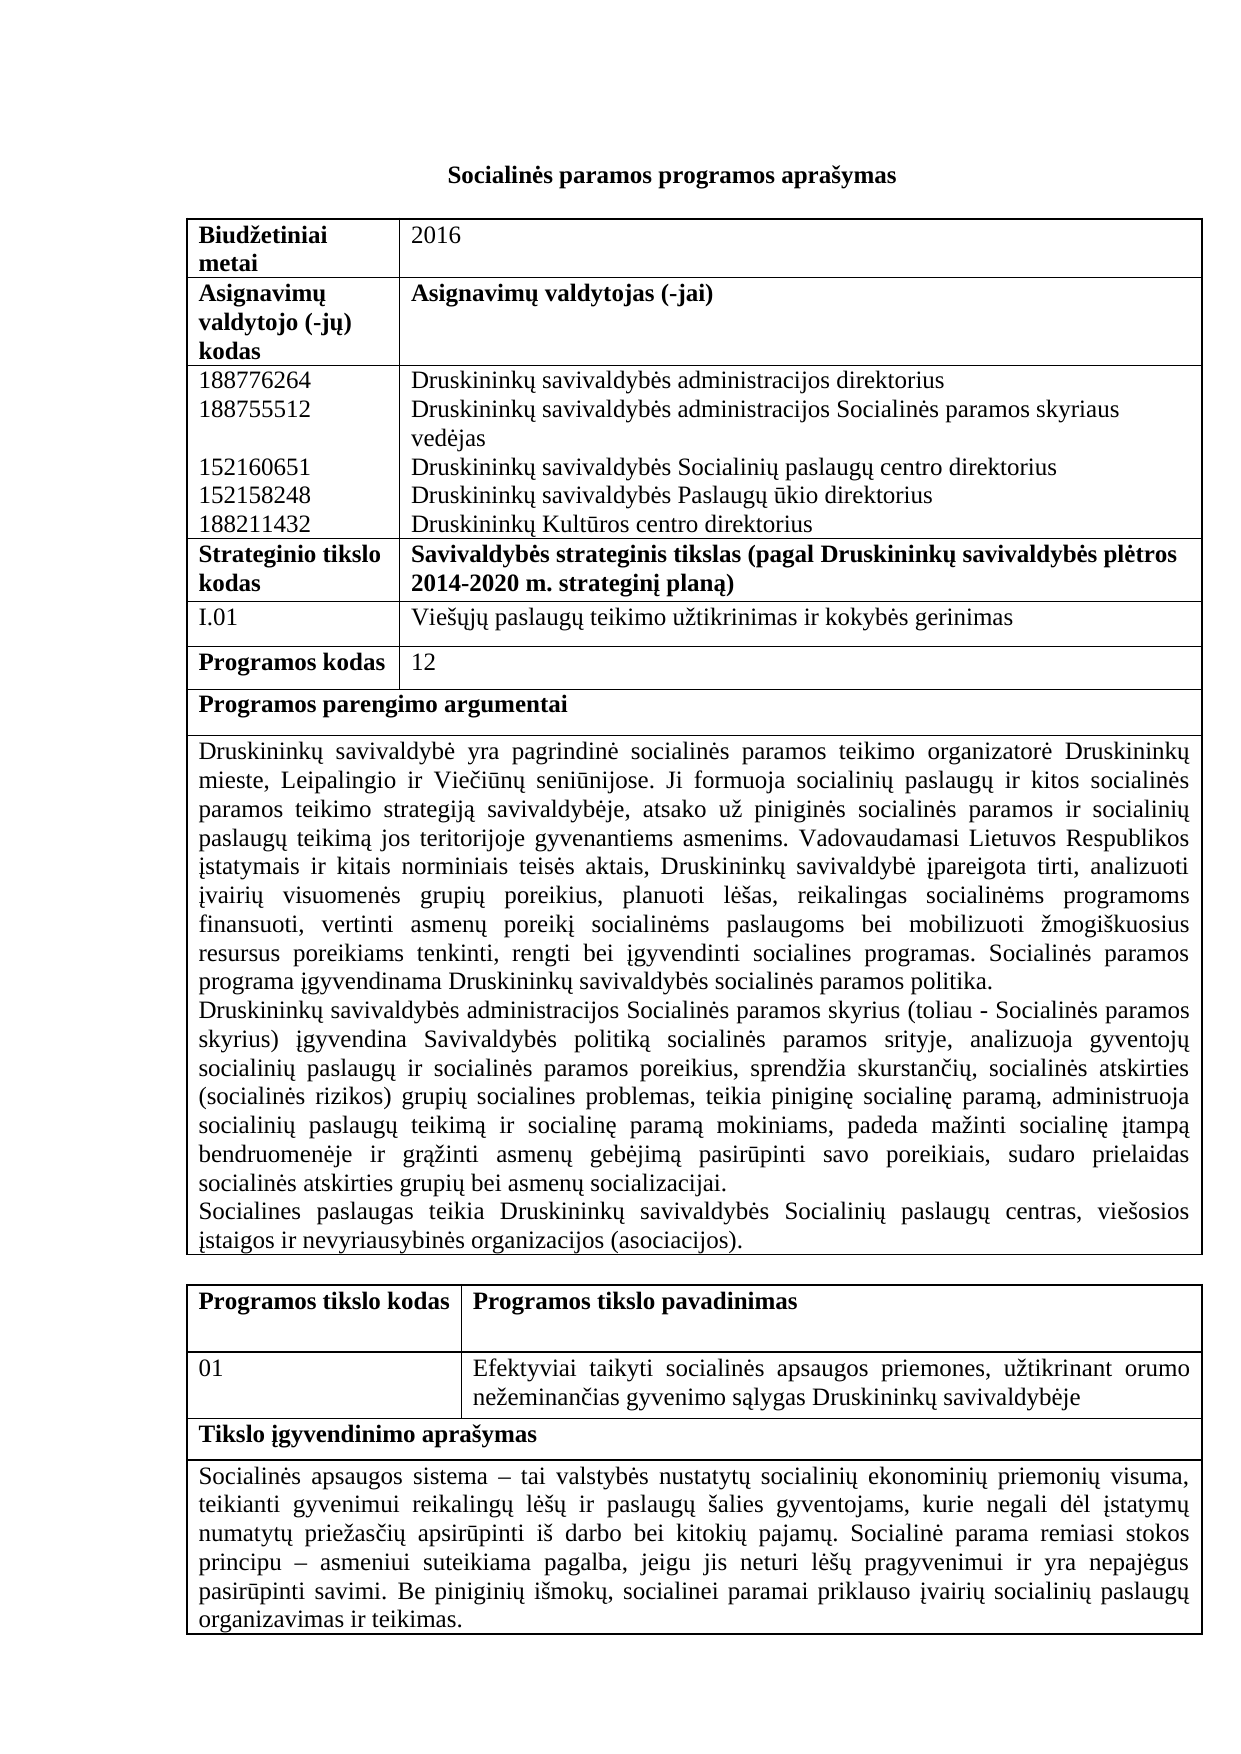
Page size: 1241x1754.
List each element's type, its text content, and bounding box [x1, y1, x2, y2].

table_cell 01 [188, 1353, 461, 1418]
table_header 2016 [400, 220, 1201, 277]
table_cell Druskininkų savivaldybės administracijos direktorius Druskininkų savivaldybės administracijos Socialinės paramos skyriaus vedėjas Druskininkų savivaldybės Socialinių paslaugų centro direktorius Druskininkų savivaldybės Paslaugų ūkio direktorius Druskininkų Kultūros centro direktorius [400, 366, 1201, 538]
table_cell 188776264 188755512 152160651 152158248 188211432 [188, 366, 399, 538]
table_cell Strateginio tikslo kodas [188, 539, 399, 601]
table_cell Savivaldybės strateginis tikslas (pagal Druskininkų savivaldybės plėtros 2014-2020 m. strateginį planą) [400, 539, 1201, 601]
table_cell I.01 [188, 602, 399, 646]
table_header Biudžetiniai metai [188, 220, 399, 277]
table_cell Tikslo įgyvendinimo aprašymas [188, 1419, 1201, 1459]
table_header Programos tikslo kodas [188, 1286, 461, 1351]
table_cell Asignavimų valdytojas (-jai) [400, 278, 1201, 364]
table_cell Druskininkų savivaldybė yra pagrindinė socialinės paramos teikimo organizatorė Druskininkų mieste, Leipalingio ir Viečiūnų seniūnijose. Ji formuoja socialinių paslaugų ir kitos socialinės paramos teikimo strategiją savivaldybėje, atsako už piniginės socialinės paramos ir socialinių paslaugų teikimą jos teritorijoje gyvenantiems asmenims. Vadovaudamasi Lietuvos Respublikos įstatymais ir kitais norminiais teisės aktais, Druskininkų savivaldybė įpareigota tirti, analizuoti įvairių visuomenės grupių poreikius, planuoti lėšas, reikalingas socialinėms programoms finansuoti, vertinti asmenų poreikį socialinėms paslaugoms bei mobilizuoti žmogiškuosius resursus poreikiams tenkinti, rengti bei įgyvendinti socialines programas. Socialinės paramos programa įgyvendinama Druskininkų savivaldybės socialinės paramos politika. Druskininkų savivaldybės administracijos Socialinės paramos skyrius (toliau - Socialinės paramos skyrius) įgyvendina Savivaldybės politiką socialinės paramos srityje, analizuoja gyventojų socialinių paslaugų ir socialinės paramos poreikius, sprendžia skurstančių, socialinės atskirties (socialinės rizikos) grupių socialines problemas, teikia piniginę socialinę paramą, administruoja socialinių paslaugų teikimą ir socialinę paramą mokiniams, padeda mažinti socialinę įtampą bendruomenėje ir grąžinti asmenų gebėjimą pasirūpinti savo poreikiais, sudaro prielaidas socialinės atskirties grupių bei asmenų socializacijai. Socialines paslaugas teikia Druskininkų savivaldybės Socialinių paslaugų centras, viešosios įstaigos ir nevyriausybinės organizacijos (asociacijos). [188, 736, 1201, 1254]
table_cell Asignavimų valdytojo (-jų) kodas [188, 278, 399, 364]
table_cell Programos parengimo argumentai [188, 690, 1201, 735]
table_cell Viešųjų paslaugų teikimo užtikrinimas ir kokybės gerinimas [400, 602, 1201, 646]
text Socialinės paramos programos aprašymas [177, 160, 1166, 189]
table_cell Programos kodas [188, 647, 399, 688]
table_cell Socialinės apsaugos sistema – tai valstybės nustatytų socialinių ekonominių priemonių visuma, teikianti gyvenimui reikalingų lėšų ir paslaugų šalies gyventojams, kurie negali dėl įstatymų numatytų priežasčių apsirūpinti iš darbo bei kitokių pajamų. Socialinė parama remiasi stokos principu – asmeniui suteikiama pagalba, jeigu jis neturi lėšų pragyvenimui ir yra nepajėgus pasirūpinti savimi. Be piniginių išmokų, socialinei paramai priklauso įvairių socialinių paslaugų organizavimas ir teikimas. [188, 1461, 1201, 1633]
table_cell Efektyviai taikyti socialinės apsaugos priemones, užtikrinant orumo nežeminančias gyvenimo sąlygas Druskininkų savivaldybėje [462, 1353, 1201, 1418]
table_header Programos tikslo pavadinimas [462, 1286, 1201, 1351]
table_cell 12 [400, 647, 1201, 688]
